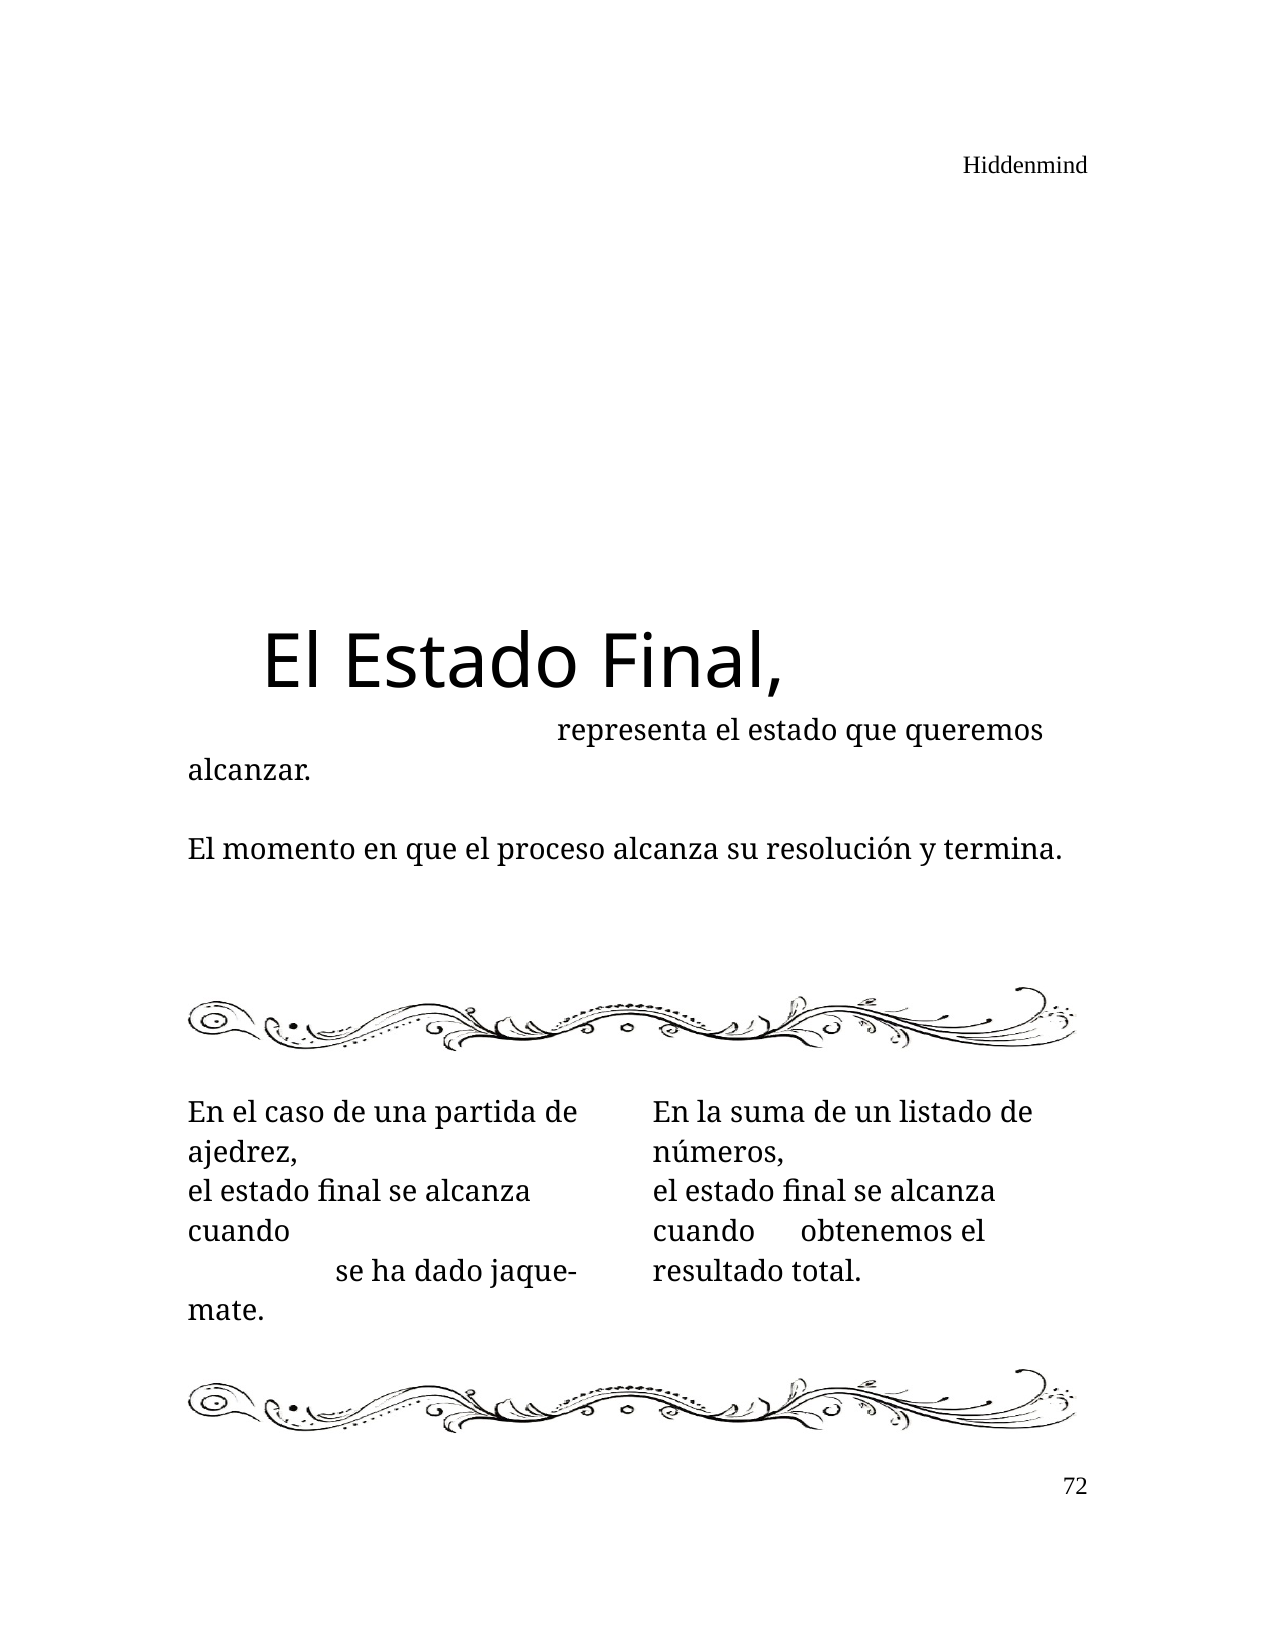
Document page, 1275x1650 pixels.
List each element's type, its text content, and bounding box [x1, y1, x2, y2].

text El momento en que el proceso alcanza su resolución y termina. [187, 828, 1087, 868]
picture [187, 986, 1077, 1052]
picture [187, 1369, 1077, 1434]
text En la suma de un listado de números, [652, 1091, 1087, 1171]
text el estado final se alcanza cuando [187, 1171, 622, 1250]
text En el caso de una partida de ajedrez, [187, 1091, 622, 1171]
text se ha dado jaque-mate. [187, 1250, 622, 1329]
text el estado final se alcanza cuando obtenemos el resultado total. [652, 1171, 1087, 1290]
text El Estado Final, [187, 607, 1087, 709]
text representa el estado que queremos alcanzar. [187, 709, 1087, 788]
